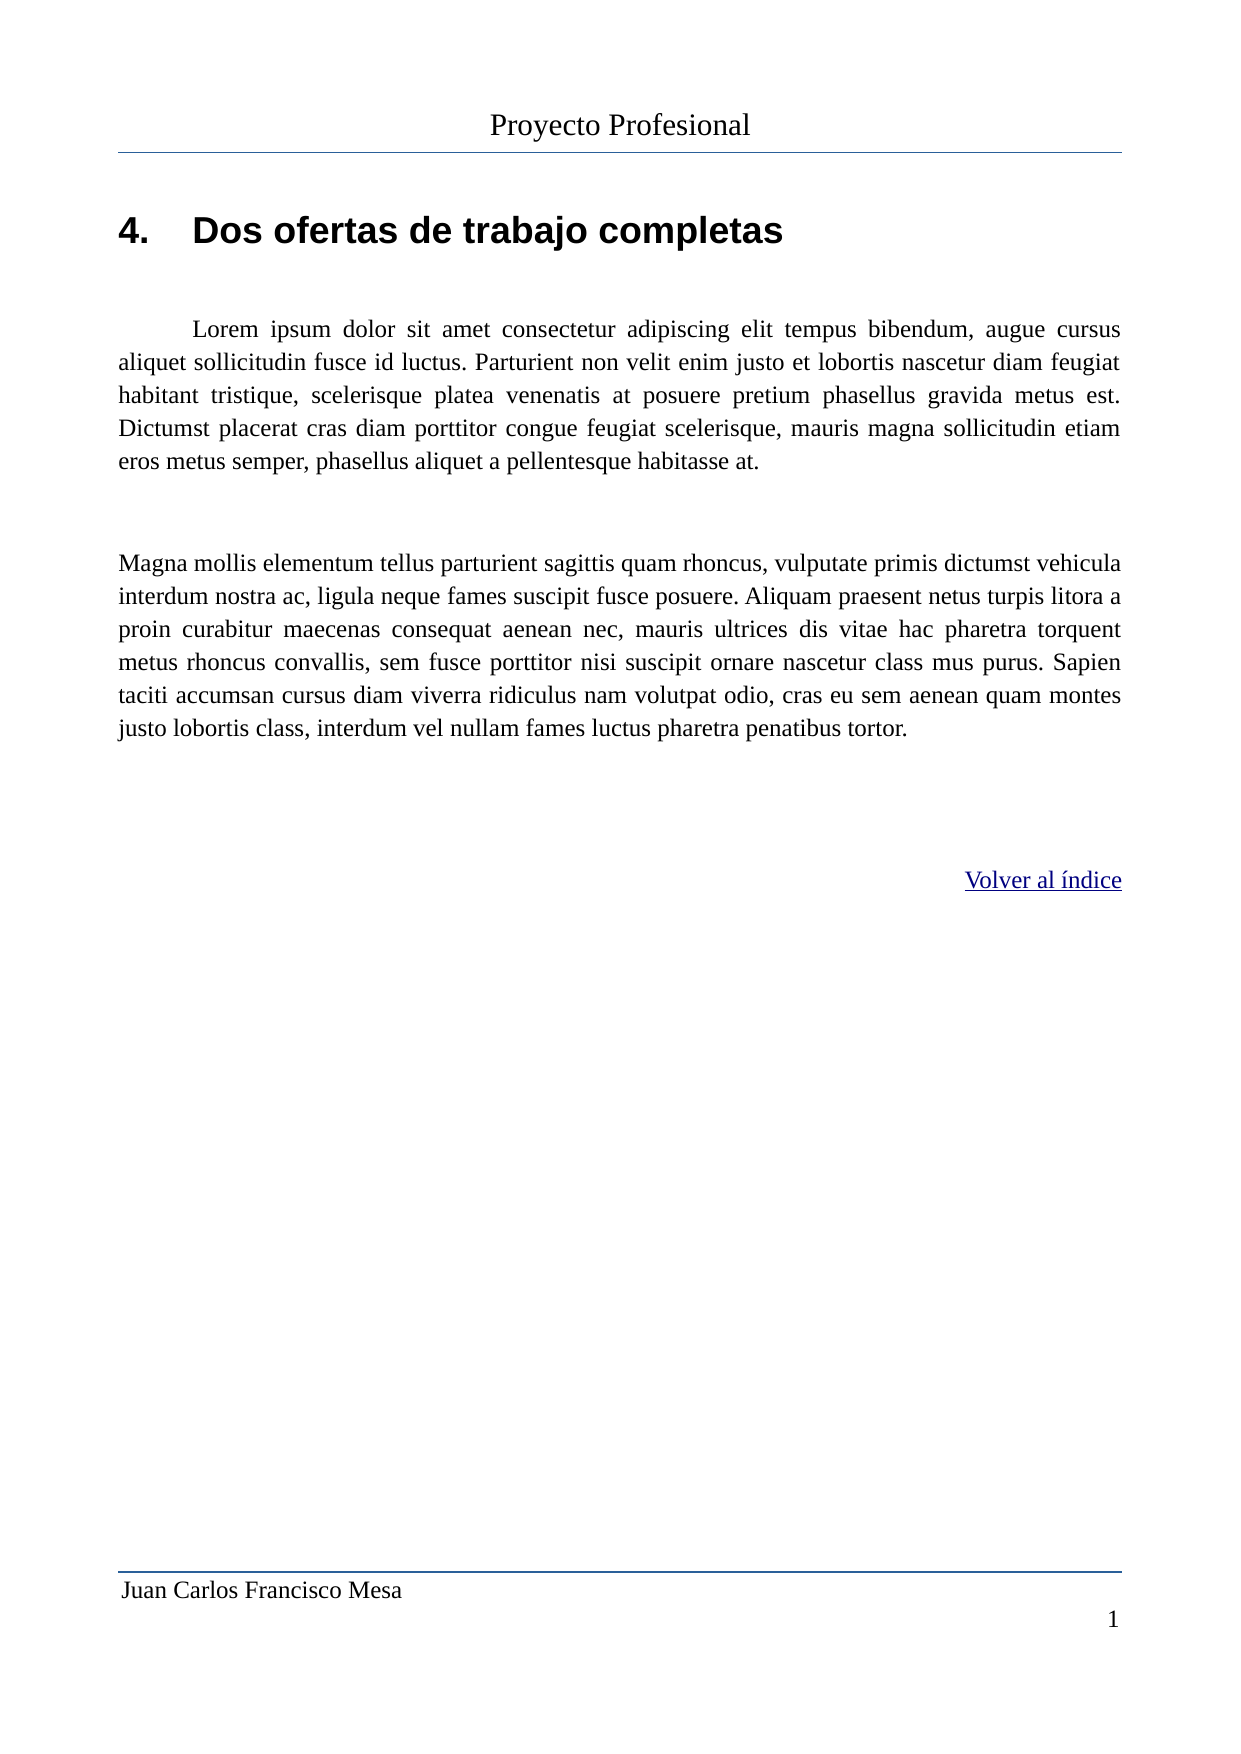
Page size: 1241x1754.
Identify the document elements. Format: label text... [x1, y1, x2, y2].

text Magna mollis elementum tellus parturient sagittis quam rhoncus, vulputate primis dictumst vehicula interdum nostra ac, ligula neque fames suscipit fusce posuere. Aliquam praesent netus turpis litora a proin curabitur maecenas consequat aenean nec, mauris ultrices dis vitae hac pharetra torquent metus rhoncus convallis, sem fusce porttitor nisi suscipit ornare nascetur class mus purus. Sapien taciti accumsan cursus diam viverra ridiculus nam volutpat odio, cras eu sem aenean quam montes justo lobortis class, interdum vel nullam fames luctus pharetra penatibus tortor. [118, 548, 1122, 742]
text Volver al índice [118, 865, 1122, 894]
subtitle Dos ofertas de trabajo completas [118, 208, 1122, 251]
text Lorem ipsum dolor sit amet consectetur adipiscing elit tempus bibendum, augue cursus aliquet sollicitudin fusce id luctus. Parturient non velit enim justo et lobortis nascetur diam feugiat habitant tristique, scelerisque platea venenatis at posuere pretium phasellus gravida metus est. Dictumst placerat cras diam porttitor congue feugiat scelerisque, mauris magna sollicitudin etiam eros metus semper, phasellus aliquet a pellentesque habitasse at. [118, 314, 1122, 475]
